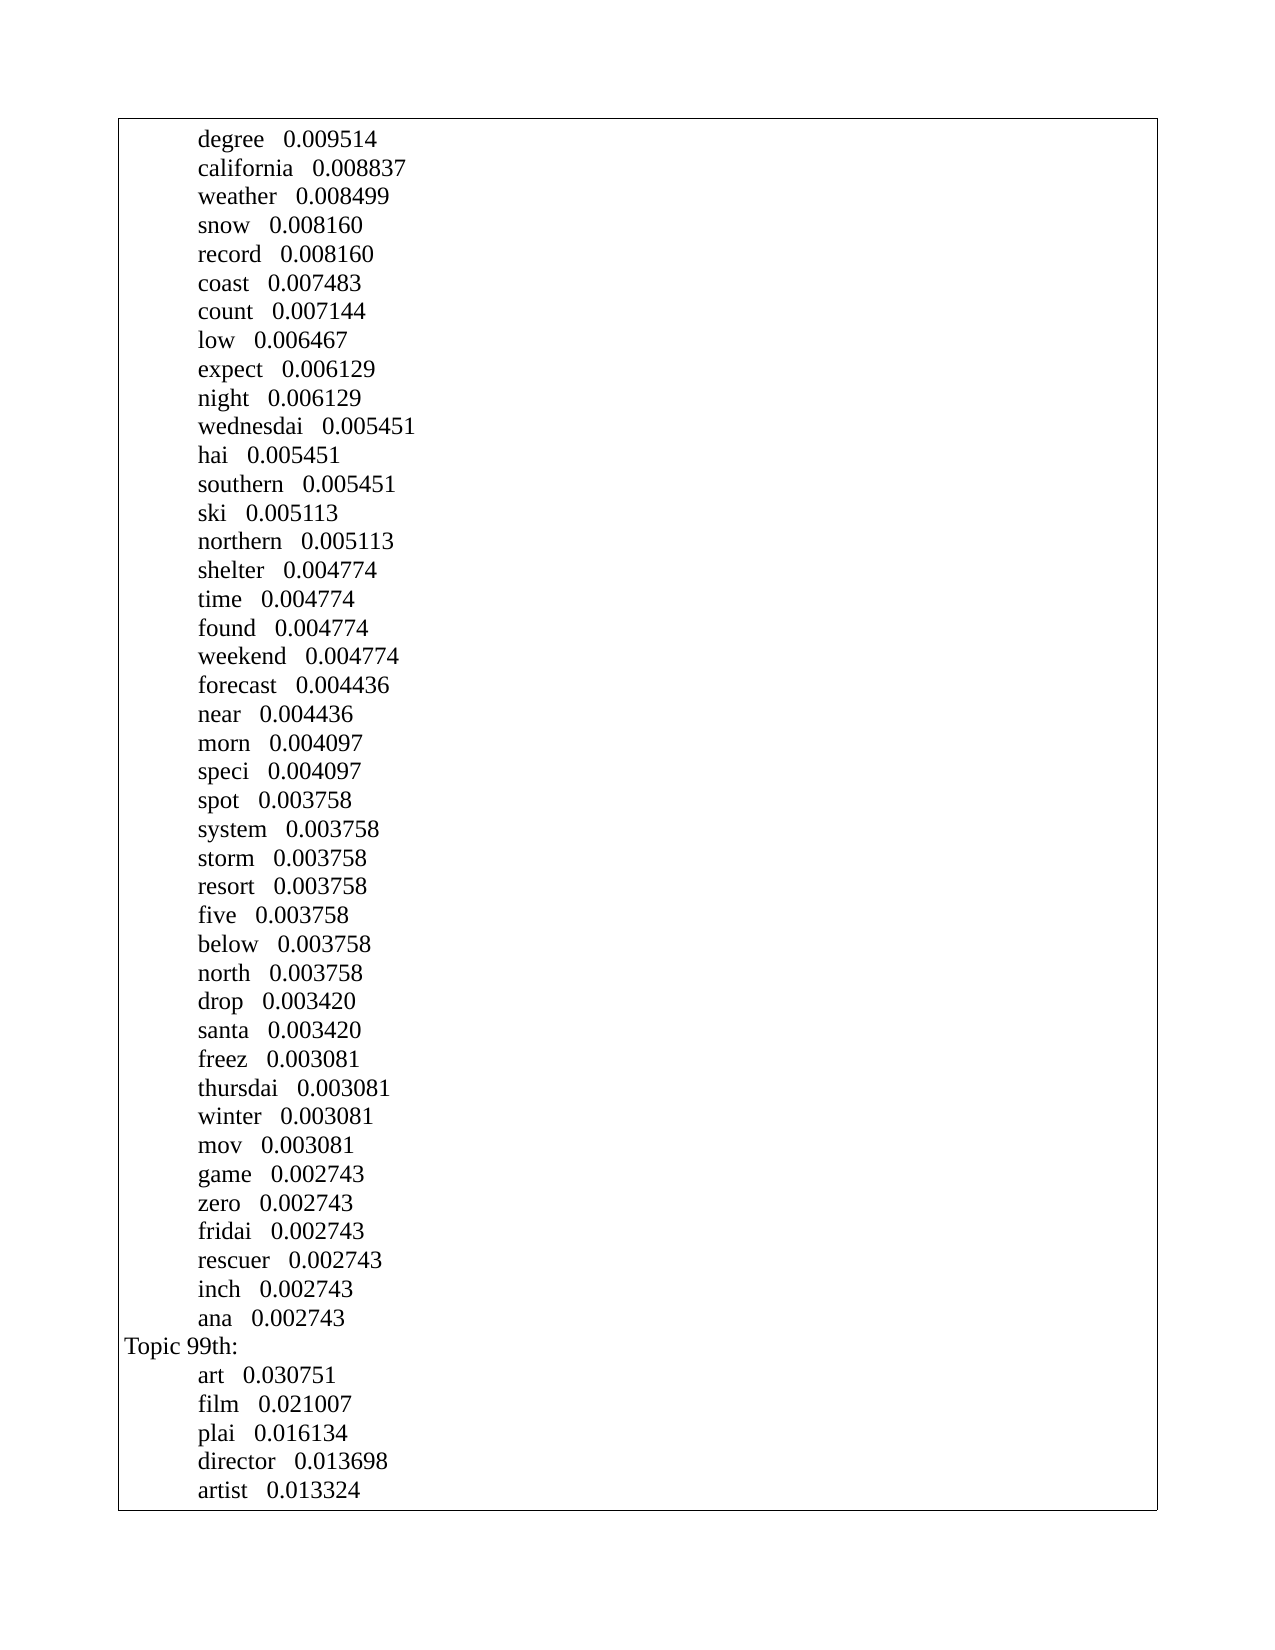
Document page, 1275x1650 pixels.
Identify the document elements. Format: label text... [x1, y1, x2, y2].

table_header degree 0.009514 california 0.008837 weather 0.008499 snow 0.008160 record 0.008160 coast 0.007483 count 0.007144 low 0.006467 expect 0.006129 night 0.006129 wednesdai 0.005451 hai 0.005451 southern 0.005451 ski 0.005113 northern 0.005113 shelter 0.004774 time 0.004774 found 0.004774 weekend 0.004774 forecast 0.004436 near 0.004436 morn 0.004097 speci 0.004097 spot 0.003758 system 0.003758 storm 0.003758 resort 0.003758 five 0.003758 below 0.003758 north 0.003758 drop 0.003420 santa 0.003420 freez 0.003081 thursdai 0.003081 winter 0.003081 mov 0.003081 game 0.002743 zero 0.002743 fridai 0.002743 rescuer 0.002743 inch 0.002743 ana 0.002743 Topic 99th: art 0.030751 film 0.021007 plai 0.016134 director 0.013698 artist 0.013324 [119, 119, 1157, 1510]
